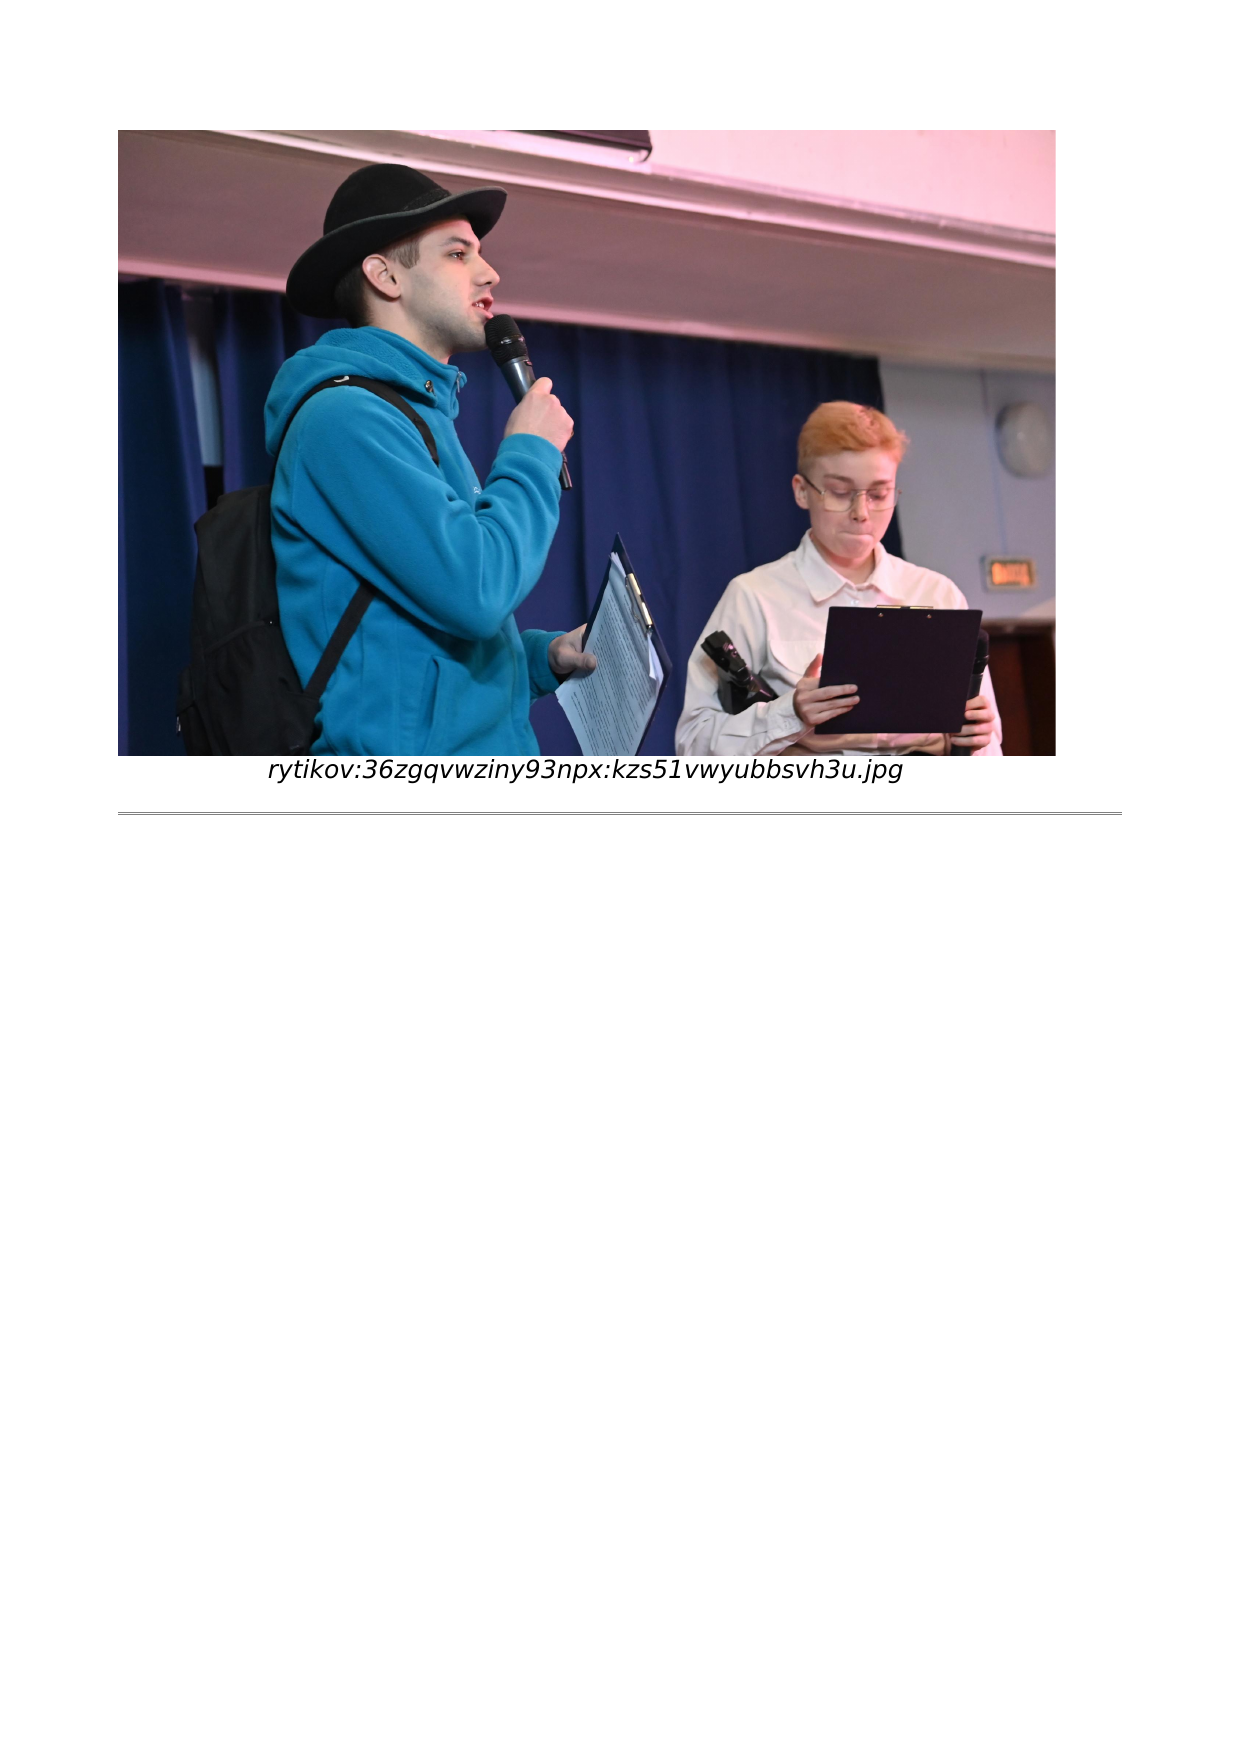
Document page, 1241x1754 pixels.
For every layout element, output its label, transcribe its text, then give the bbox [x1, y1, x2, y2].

text rytikov:36zgqvwziny93npx:kzs51vwyubbsvh3u.jpg [118, 756, 1056, 785]
picture [418, 741, 425, 749]
picture [327, 746, 334, 753]
picture [363, 701, 417, 756]
picture [417, 735, 423, 742]
picture [424, 732, 430, 742]
picture [353, 730, 360, 736]
picture [344, 747, 352, 753]
picture [118, 130, 1056, 756]
picture [371, 695, 398, 716]
